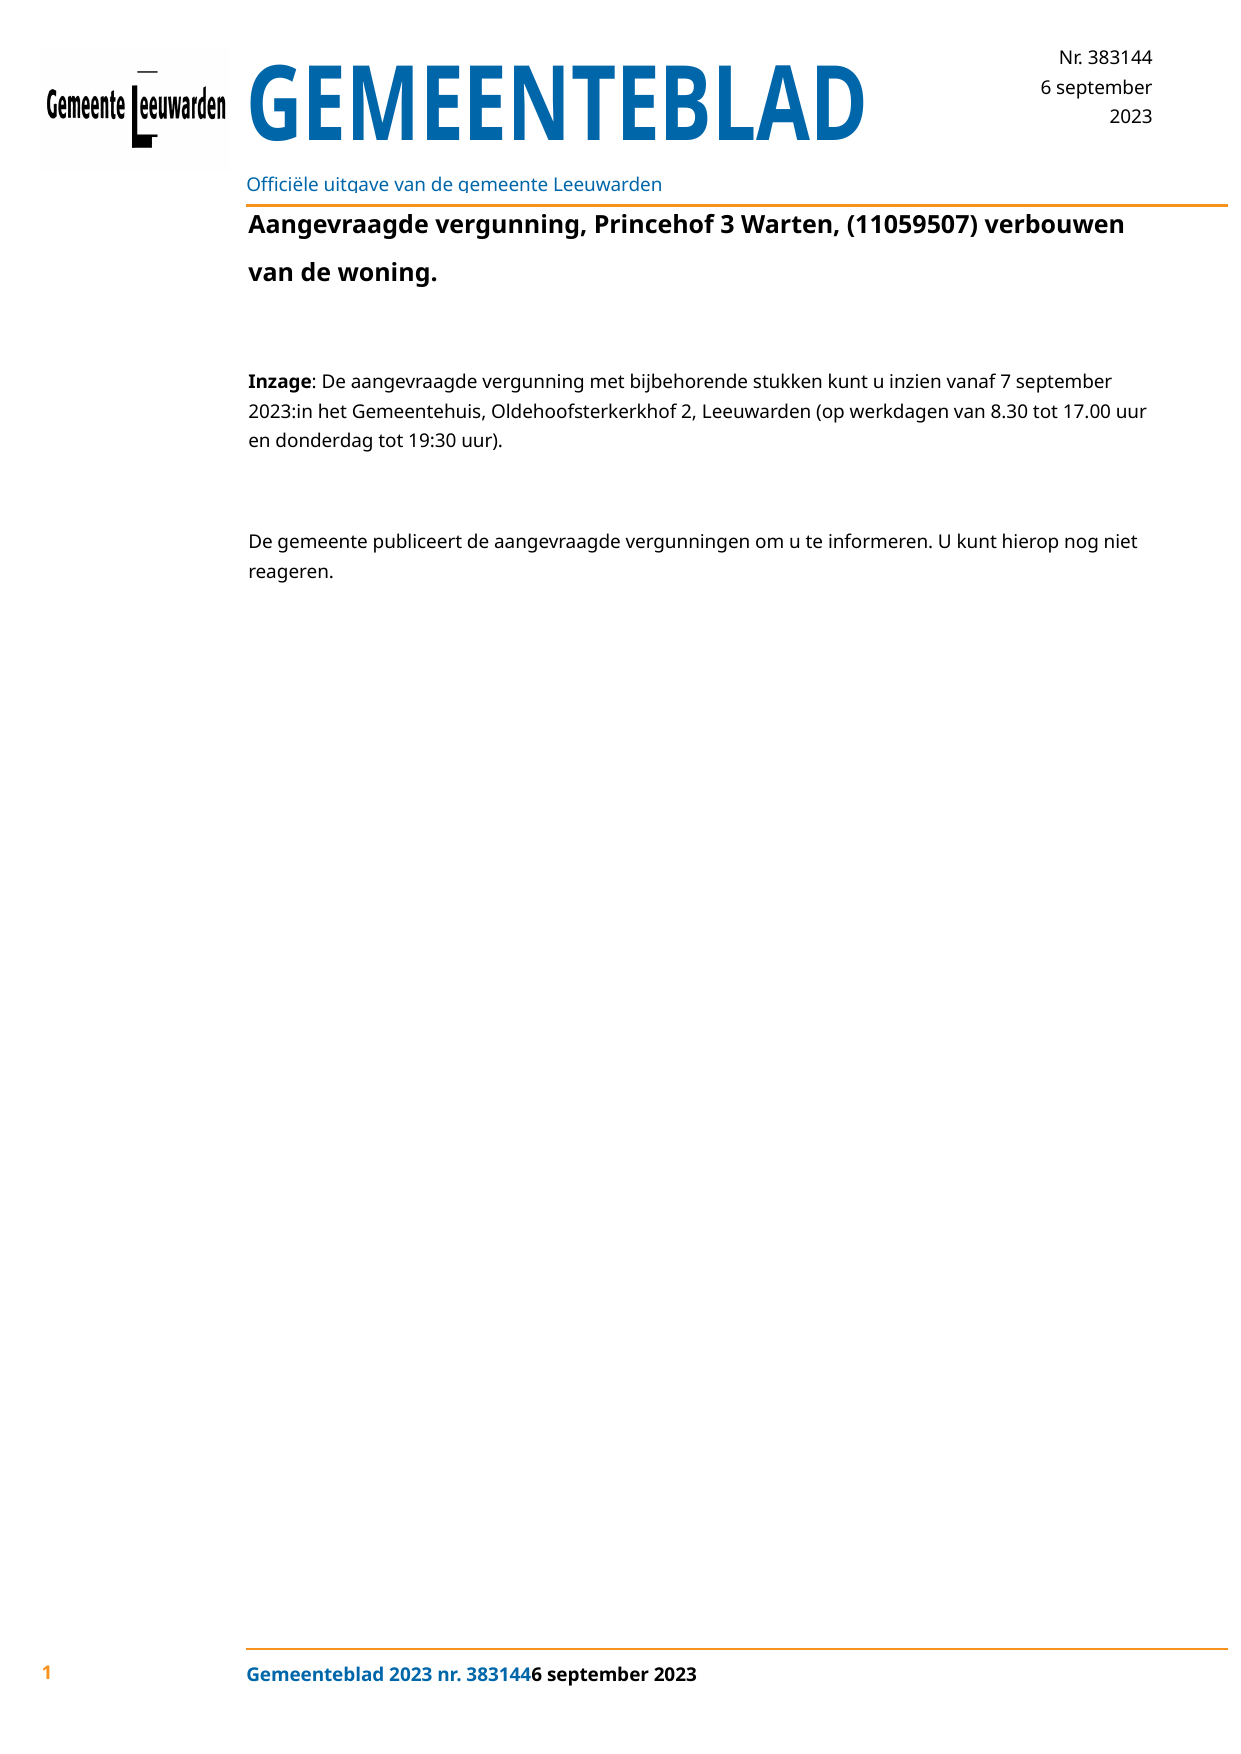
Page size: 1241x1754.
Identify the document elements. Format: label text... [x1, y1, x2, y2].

text De gemeente publiceert de aangevraagde vergunningen om u te informeren. U kunt hierop nog niet reageren. [248, 528, 1152, 584]
text Inzage: De aangevraagde vergunning met bijbehorende stukken kunt u inzien vanaf 7 september 2023:in het Gemeentehuis, Oldehoofsterkerkhof 2, Leeuwarden (op werkdagen van 8.30 tot 17.00 uur en donderdag tot 19:30 uur). [248, 368, 1152, 453]
text Aangevraagde vergunning, Princehof 3 Warten, (11059507) verbouwen van de woning. [248, 207, 1152, 288]
picture [41, 47, 231, 172]
